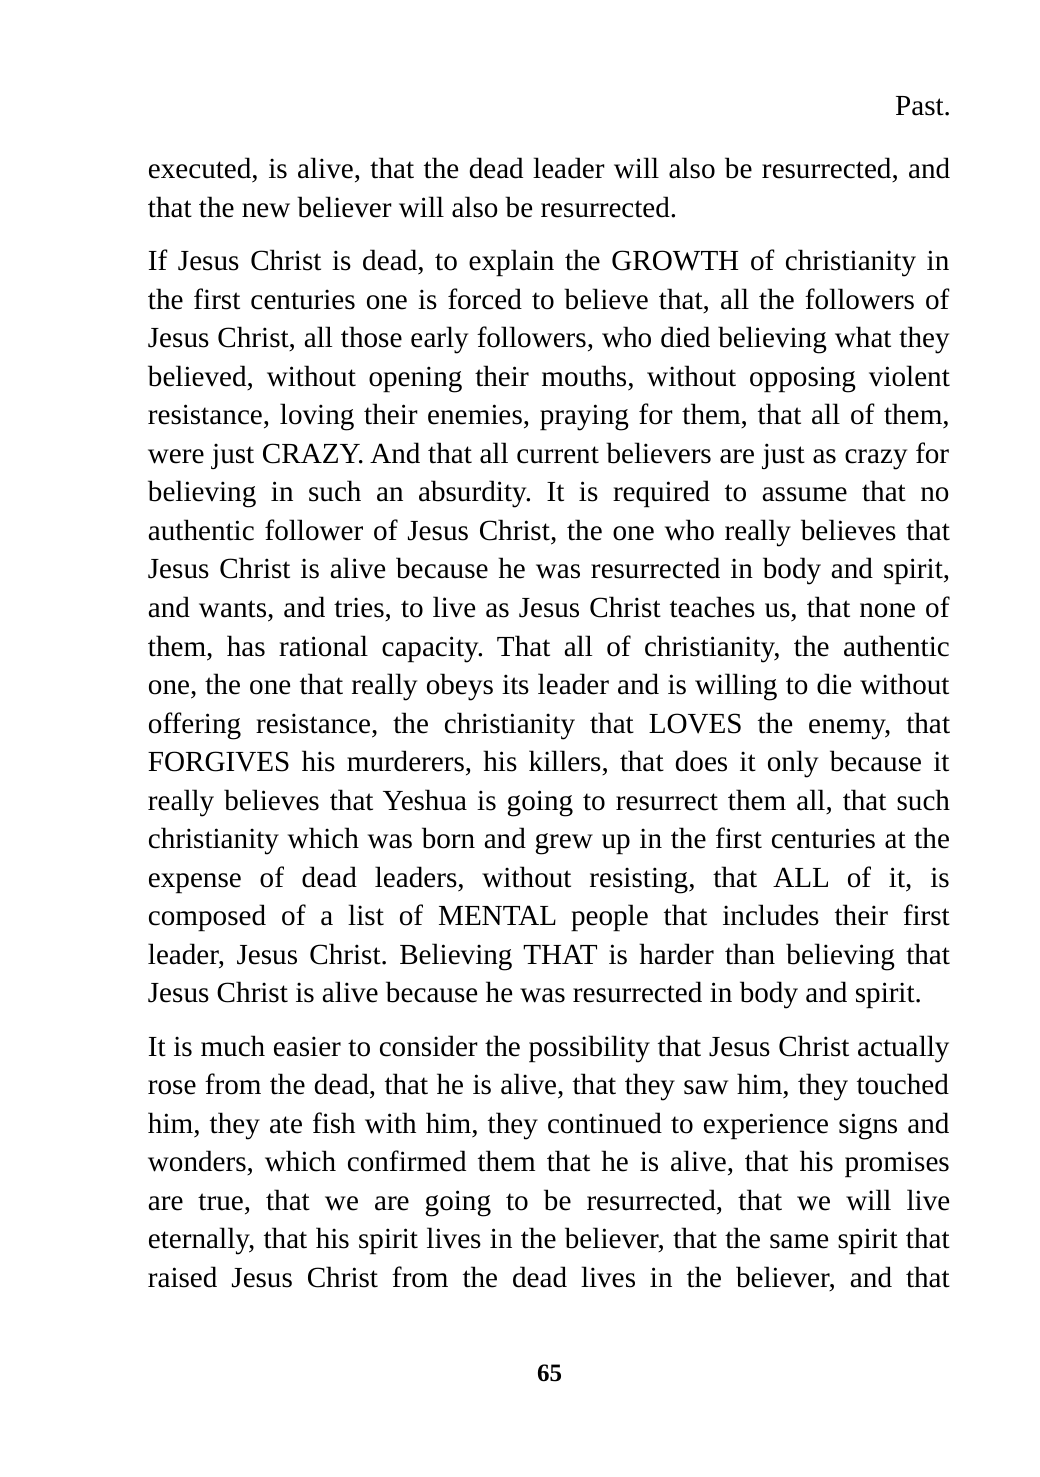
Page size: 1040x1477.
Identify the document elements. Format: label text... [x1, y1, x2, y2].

text It is much easier to consider the possibility that Jesus Christ actually rose from the dead, that he is alive, that they saw him, they touched him, they ate fish with him, they continued to experience signs and wonders, which confirmed them that he is alive, that his promises are true, that we are going to be resurrected, that we will live eternally, that his spirit lives in the believer, that the same spirit that raised Jesus Christ from the dead lives in the believer, and that [148, 1029, 951, 1293]
text If Jesus Christ is dead, to explain the GROWTH of christianity in the first centuries one is forced to believe that, all the followers of Jesus Christ, all those early followers, who died believing what they believed, without opening their mouths, without opposing violent resistance, loving their enemies, praying for them, that all of them, were just CRAZY. And that all current believers are just as crazy for believing in such an absurdity. It is required to assume that no authentic follower of Jesus Christ, the one who really believes that Jesus Christ is alive because he was resurrected in body and spirit, and wants, and tries, to live as Jesus Christ teaches us, that none of them, has rational capacity. That all of christianity, the authentic one, the one that really obeys its leader and is willing to die without offering resistance, the christianity that LOVES the enemy, that FORGIVES his murderers, his killers, that does it only because it really believes that Yeshua is going to resurrect them all, that such christianity which was born and grew up in the first centuries at the expense of dead leaders, without resisting, that ALL of it, is composed of a list of MENTAL people that includes their first leader, Jesus Christ. Believing THAT is harder than believing that Jesus Christ is alive because he was resurrected in body and spirit. [148, 243, 951, 1009]
text executed, is alive, that the dead leader will also be resurrected, and that the new believer will also be resurrected. [148, 152, 951, 224]
